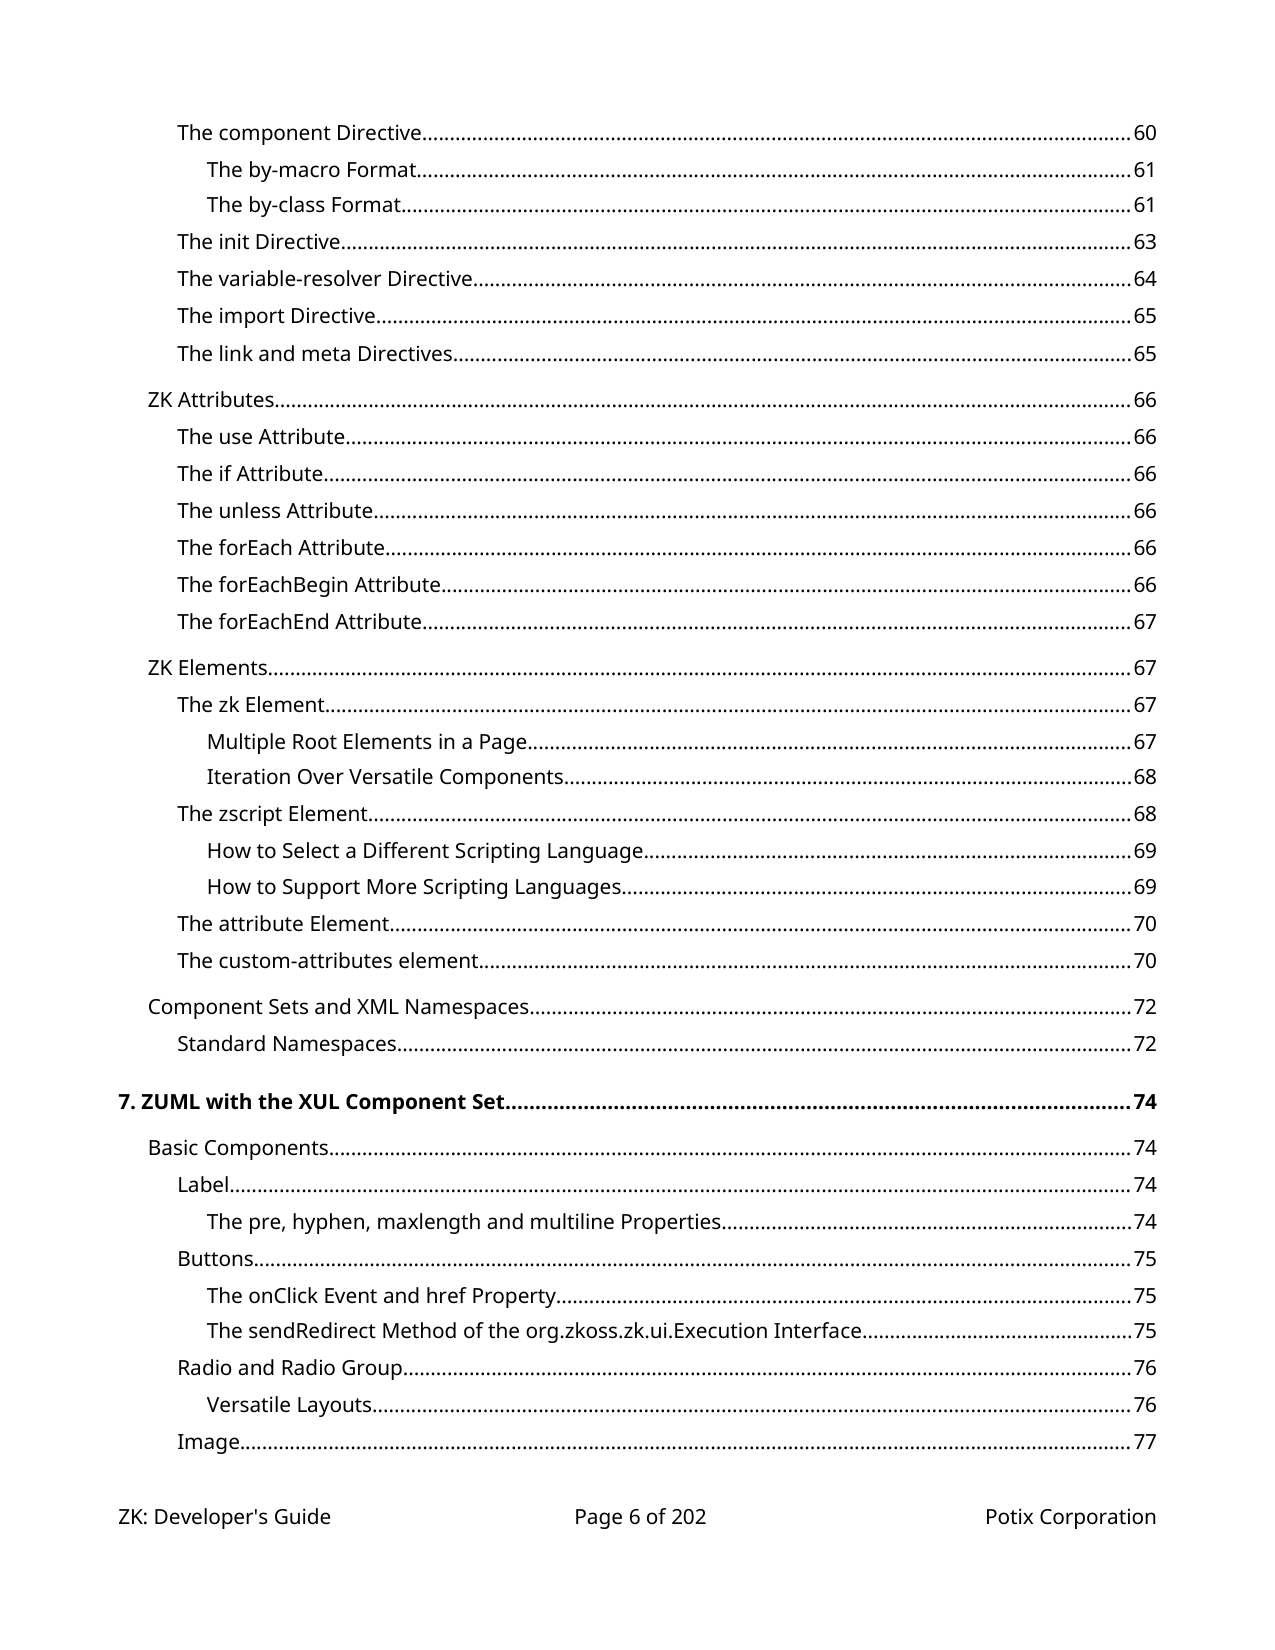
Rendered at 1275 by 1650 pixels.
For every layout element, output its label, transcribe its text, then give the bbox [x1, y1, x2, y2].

text The pre, hyphen, maxlength and multiline Properties 74 [207, 1207, 1157, 1235]
text The custom-attributes element 70 [177, 946, 1157, 974]
text ZK Attributes 66 [148, 385, 1157, 413]
text ZK Elements 67 [148, 653, 1157, 681]
text How to Support More Scripting Languages 69 [207, 872, 1157, 900]
text Radio and Radio Group 76 [177, 1353, 1157, 1382]
text Component Sets and XML Namespaces 72 [148, 992, 1157, 1020]
text The if Attribute 66 [177, 459, 1157, 487]
text Versatile Layouts 76 [207, 1390, 1157, 1419]
text The onClick Event and href Property 75 [207, 1281, 1157, 1309]
text The forEachEnd Attribute 67 [177, 607, 1157, 635]
text The zk Element 67 [177, 690, 1157, 718]
text The zscript Element 68 [177, 799, 1157, 828]
text The sendRedirect Method of the org.zkoss.zk.ui.Execution Interface 75 [207, 1316, 1157, 1344]
text The init Directive 63 [177, 227, 1157, 256]
text The by-class Format 61 [207, 190, 1157, 219]
text The variable-resolver Directive 64 [177, 264, 1157, 293]
text The forEachBegin Attribute 66 [177, 570, 1157, 598]
text The forEach Attribute 66 [177, 533, 1157, 561]
text Buttons 75 [177, 1244, 1157, 1272]
text Image 77 [177, 1427, 1157, 1456]
text The attribute Element 70 [177, 909, 1157, 937]
text Iteration Over Versatile Components 68 [207, 762, 1157, 791]
text The use Attribute 66 [177, 422, 1157, 450]
text The import Directive 65 [177, 302, 1157, 330]
text The unless Attribute 66 [177, 496, 1157, 524]
text How to Select a Different Scripting Language 69 [207, 837, 1157, 865]
text Label 74 [177, 1170, 1157, 1198]
text Standard Namespaces 72 [177, 1029, 1157, 1057]
text The by-macro Format 61 [207, 155, 1157, 183]
text Multiple Root Elements in a Page 67 [207, 727, 1157, 756]
text The link and meta Directives 65 [177, 339, 1157, 367]
text Basic Components 74 [148, 1133, 1157, 1161]
text The component Directive 60 [177, 118, 1157, 146]
text 7. ZUML with the XUL Component Set 74 [118, 1087, 1157, 1115]
